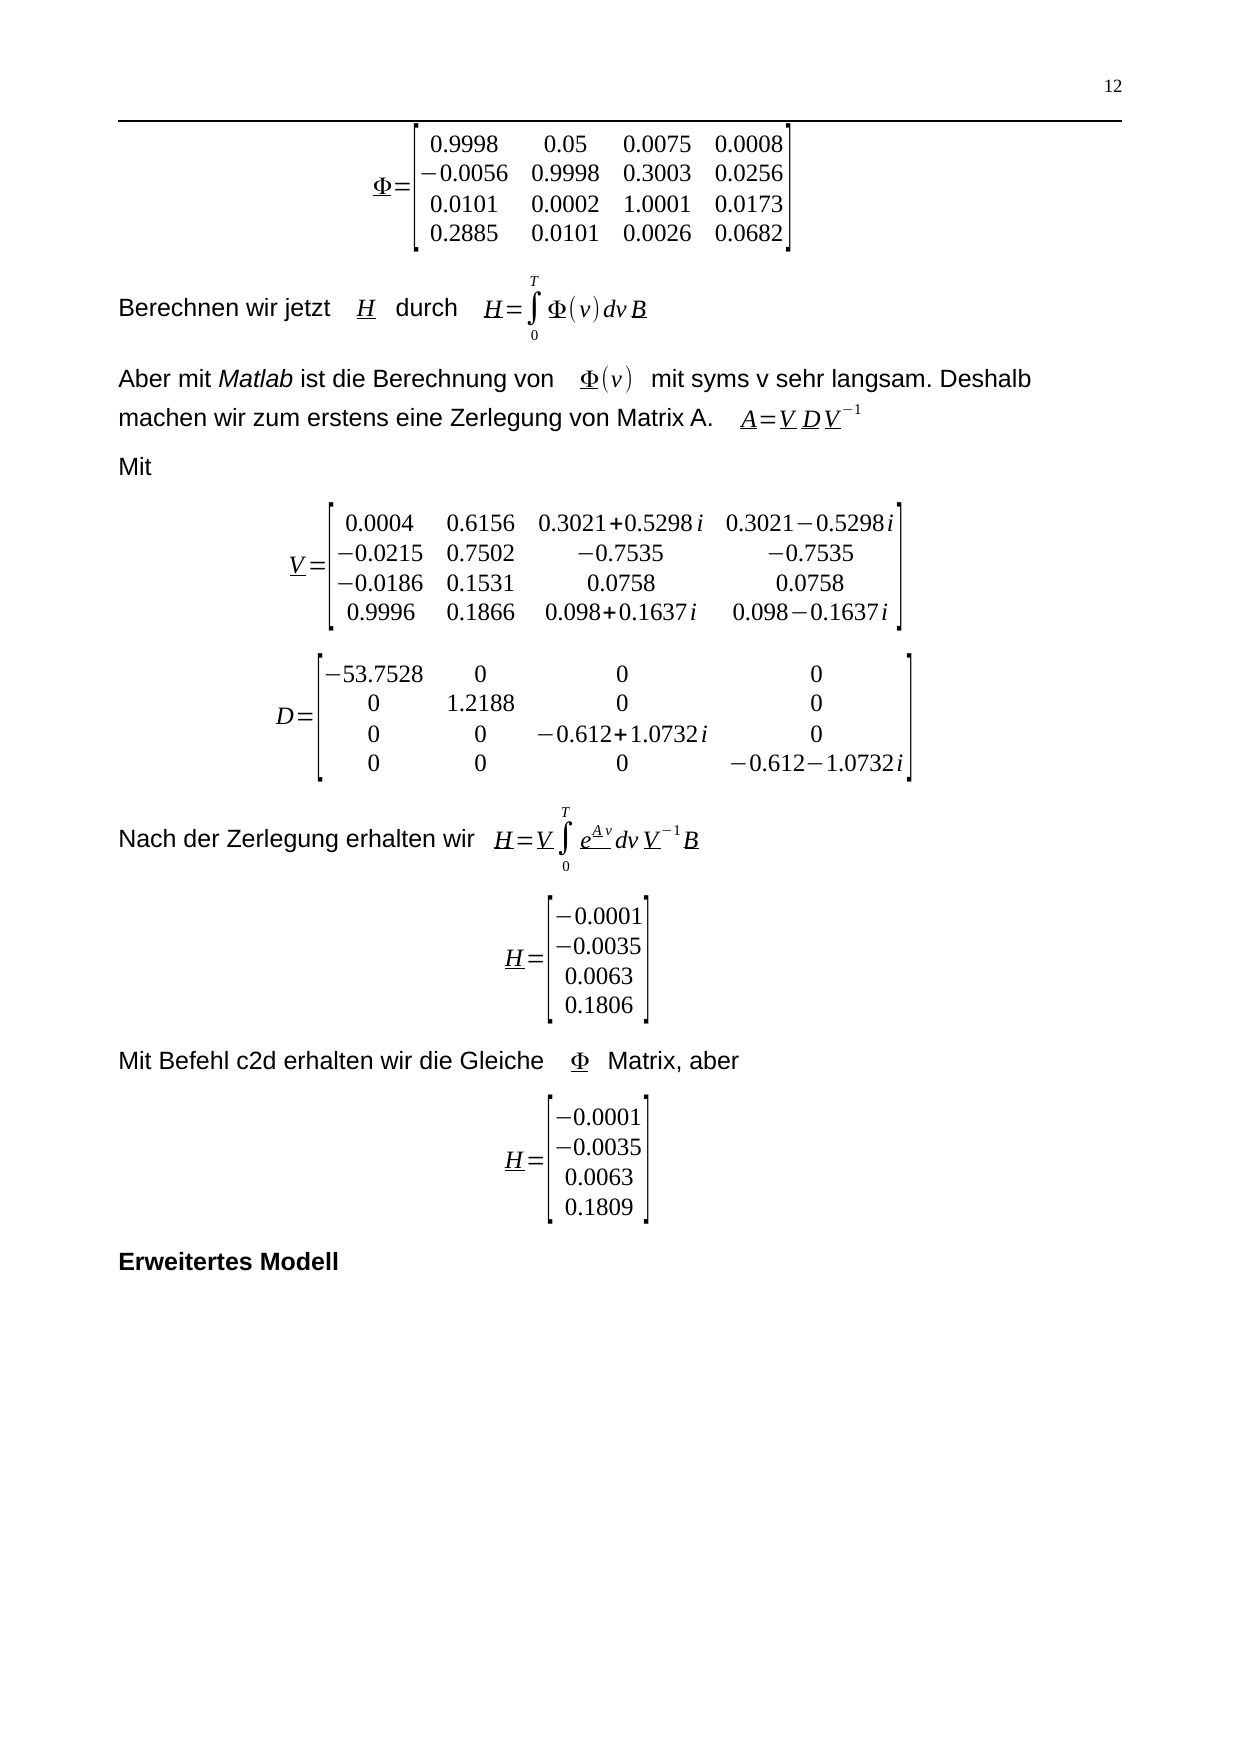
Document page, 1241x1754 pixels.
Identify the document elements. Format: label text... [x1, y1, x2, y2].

text Mit [118, 452, 1122, 481]
text Nach der Zerlegung erhalten wir [118, 803, 1122, 874]
text Mit Befehl c2d erhalten wir die Gleiche Matrix, aber [118, 1046, 1122, 1074]
text Aber mit Matlab ist die Berechnung von mit syms v sehr langsam. Deshalb machen wir zum erstens eine Zerlegung von Matrix A. [118, 364, 1122, 432]
text Berechnen wir jetzt durch [118, 273, 1122, 344]
text Erweitertes Modell [118, 1247, 1122, 1276]
